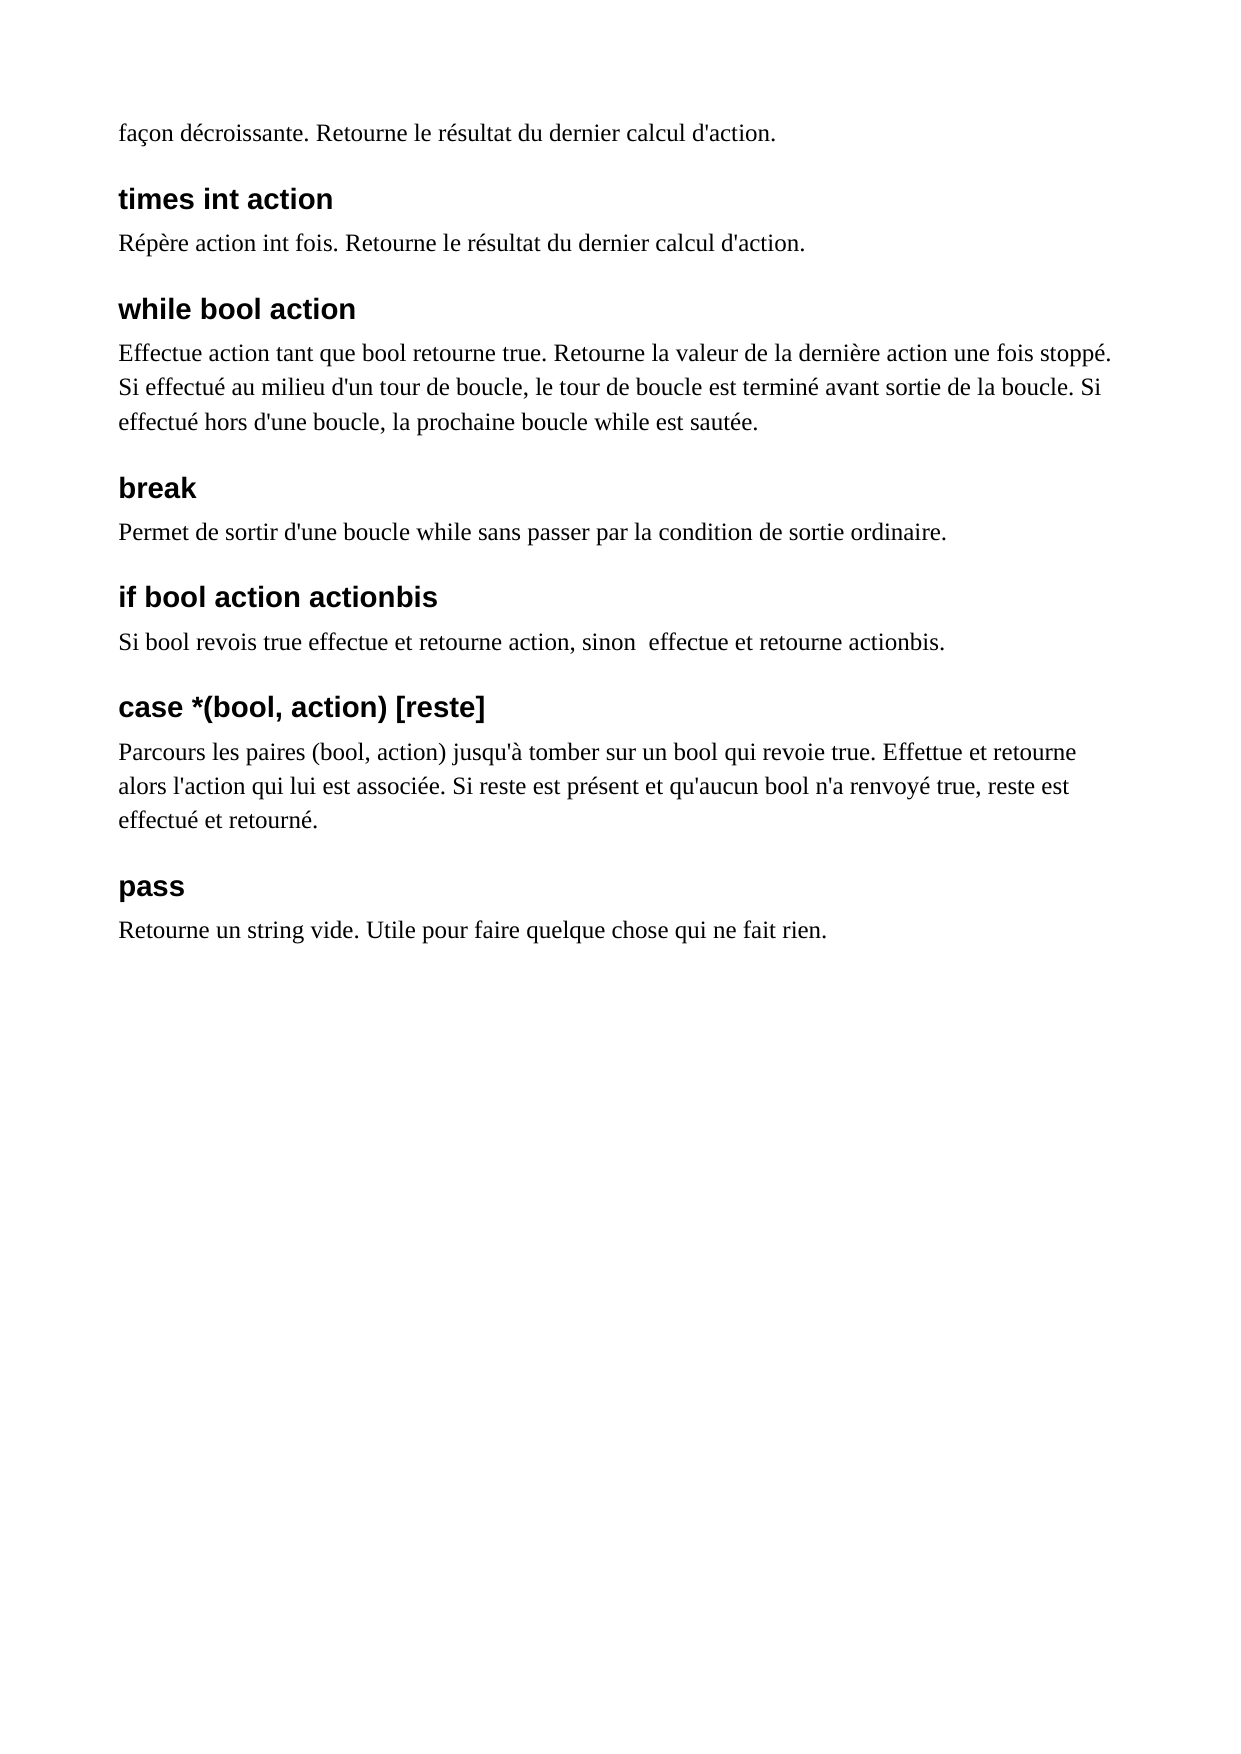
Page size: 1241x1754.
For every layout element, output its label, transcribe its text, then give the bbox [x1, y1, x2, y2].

text Permet de sortir d'une boucle while sans passer par la condition de sortie ordinaire. [118, 517, 1122, 546]
subtitle pass [118, 869, 1122, 903]
subtitle case *(bool, action) [reste] [118, 690, 1122, 724]
subtitle while bool action [118, 292, 1122, 325]
text Si bool revois true effectue et retourne action, sinon effectue et retourne actionbis. [118, 627, 1122, 655]
text façon décroissante. Retourne le résultat du dernier calcul d'action. [118, 118, 1122, 147]
subtitle if bool action actionbis [118, 580, 1122, 614]
text Effectue action tant que bool retourne true. Retourne la valeur de la dernière action une fois stoppé. Si effectué au milieu d'un tour de boucle, le tour de boucle est terminé avant sortie de la boucle. Si effectué hors d'une boucle, la prochaine boucle while est sautée. [118, 338, 1122, 436]
subtitle break [118, 471, 1122, 504]
text Parcours les paires (bool, action) jusqu'à tomber sur un bool qui revoie true. Effettue et retourne alors l'action qui lui est associée. Si reste est présent et qu'aucun bool n'a renvoyé true, reste est effectué et retourné. [118, 737, 1122, 834]
subtitle times int action [118, 182, 1122, 216]
text Retourne un string vide. Utile pour faire quelque chose qui ne fait rien. [118, 915, 1122, 944]
text Répère action int fois. Retourne le résultat du dernier calcul d'action. [118, 228, 1122, 257]
